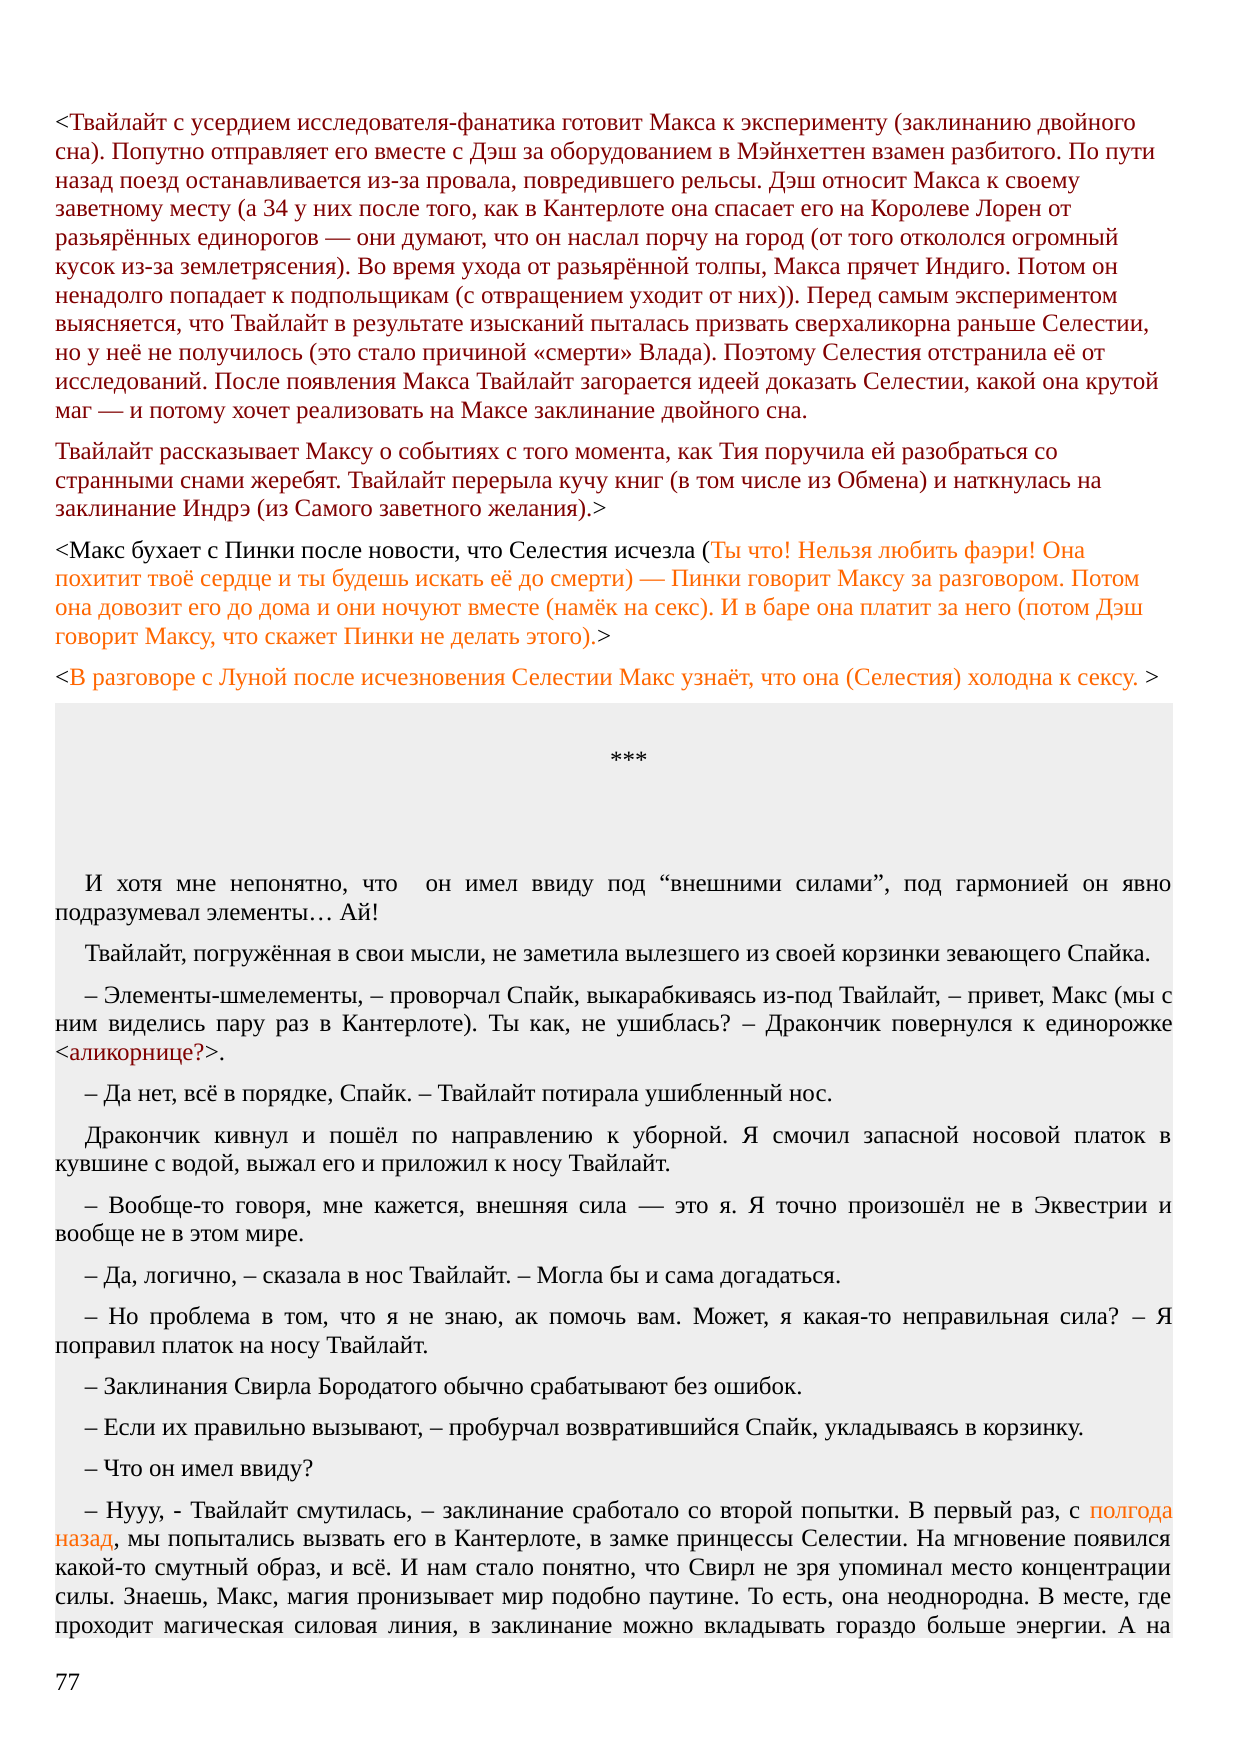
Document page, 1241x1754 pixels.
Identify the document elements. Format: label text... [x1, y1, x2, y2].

text *** [55, 745, 1173, 773]
text – Нууу, - Твайлайт смутилась, – заклинание сработало со второй попытки. В первый раз, с полгода назад, мы попытались вызвать его в Кантерлоте, в замке принцессы Селестии. На мгновение появился какой-то смутный образ, и всё. И нам стало понятно, что Свирл не зря упоминал место концентрации силы. Знаешь, Макс, магия пронизывает мир подобно паутине. То есть, она неоднородна. В месте, где проходит магическая силовая линия, в заклинание можно вкладывать гораздо больше энергии. А на [55, 1495, 1173, 1638]
text – Что он имел ввиду? [55, 1453, 1173, 1482]
text – Да нет, всё в порядке, Спайк. – Твайлайт потирала ушибленный нос. [55, 1078, 1173, 1107]
text Твайлайт рассказывает Максу о событиях с того момента, как Тия поручила ей разобраться со странными снами жеребят. Твайлайт перерыла кучу книг (в том числе из Обмена) и наткнулась на заклинание Индрэ (из Самого заветного желания).> [55, 436, 1173, 522]
text Твайлайт, погружённая в свои мысли, не заметила вылезшего из своей корзинки зевающего Спайка. [55, 938, 1173, 967]
text – Да, логично, – сказала в нос Твайлайт. – Могла бы и сама догадаться. [55, 1260, 1173, 1288]
text <В разговоре с Луной после исчезновения Селестии Макс узнаёт, что она (Селестия) холодна к сексу. > [55, 662, 1173, 691]
text – Вообще-то говоря, мне кажется, внешняя сила — это я. Я точно произошёл не в Эквестрии и вообще не в этом мире. [55, 1190, 1173, 1247]
text Дракончик кивнул и пошёл по направлению к уборной. Я смочил запасной носовой платок в кувшине с водой, выжал его и приложил к носу Твайлайт. [55, 1120, 1173, 1177]
text – Но проблема в том, что я не знаю, ак помочь вам. Может, я какая-то неправильная сила? – Я поправил платок на носу Твайлайт. [55, 1301, 1173, 1358]
text <Макс бухает с Пинки после новости, что Селестия исчезла (Ты что! Нельзя любить фаэри! Она похитит твоё сердце и ты будешь искать её до смерти) — Пинки говорит Максу за разговором. Потом она довозит его до дома и они ночуют вместе (намёк на секс). И в баре она платит за него (потом Дэш говорит Максу, что скажет Пинки не делать этого).> [55, 535, 1173, 650]
text – Если их правильно вызывают, – пробурчал возвратившийся Спайк, укладываясь в корзинку. [55, 1412, 1173, 1441]
text – Элементы-шмелементы, – проворчал Спайк, выкарабкиваясь из-под Твайлайт, – привет, Макс (мы с ним виделись пару раз в Кантерлоте). Ты как, не ушиблась? – Дракончик повернулся к единорожке <аликорнице?>. [55, 980, 1173, 1066]
text – Заклинания Свирла Бородатого обычно срабатывают без ошибок. [55, 1371, 1173, 1400]
text <Твайлайт с усердием исследователя-фанатика готовит Макса к эксперименту (заклинанию двойного сна). Попутно отправляет его вместе с Дэш за оборудованием в Мэйнхеттен взамен разбитого. По пути назад поезд останавливается из-за провала, повредившего рельсы. Дэш относит Макса к своему заветному месту (а 34 у них после того, как в Кантерлоте она спасает его на Королеве Лорен от разьярённых единорогов — они думают, что он наслал порчу на город (от того откололся огромный кусок из-за землетрясения). Во время ухода от разьярённой толпы, Макса прячет Индиго. Потом он ненадолго попадает к подпольщикам (с отвращением уходит от них)). Перед самым экспериментом выясняется, что Твайлайт в результате изысканий пыталась призвать сверхаликорна раньше Селестии, но у неё не получилось (это стало причиной «смерти» Влада). Поэтому Селестия отстранила её от исследований. После появления Макса Твайлайт загорается идеей доказать Селестии, какой она крутой маг — и потому хочет реализовать на Максе заклинание двойного сна. [55, 107, 1173, 423]
text И хотя мне непонятно, что он имел ввиду под “внешними силами”, под гармонией он явно подразумевал элементы… Ай! [55, 868, 1173, 926]
